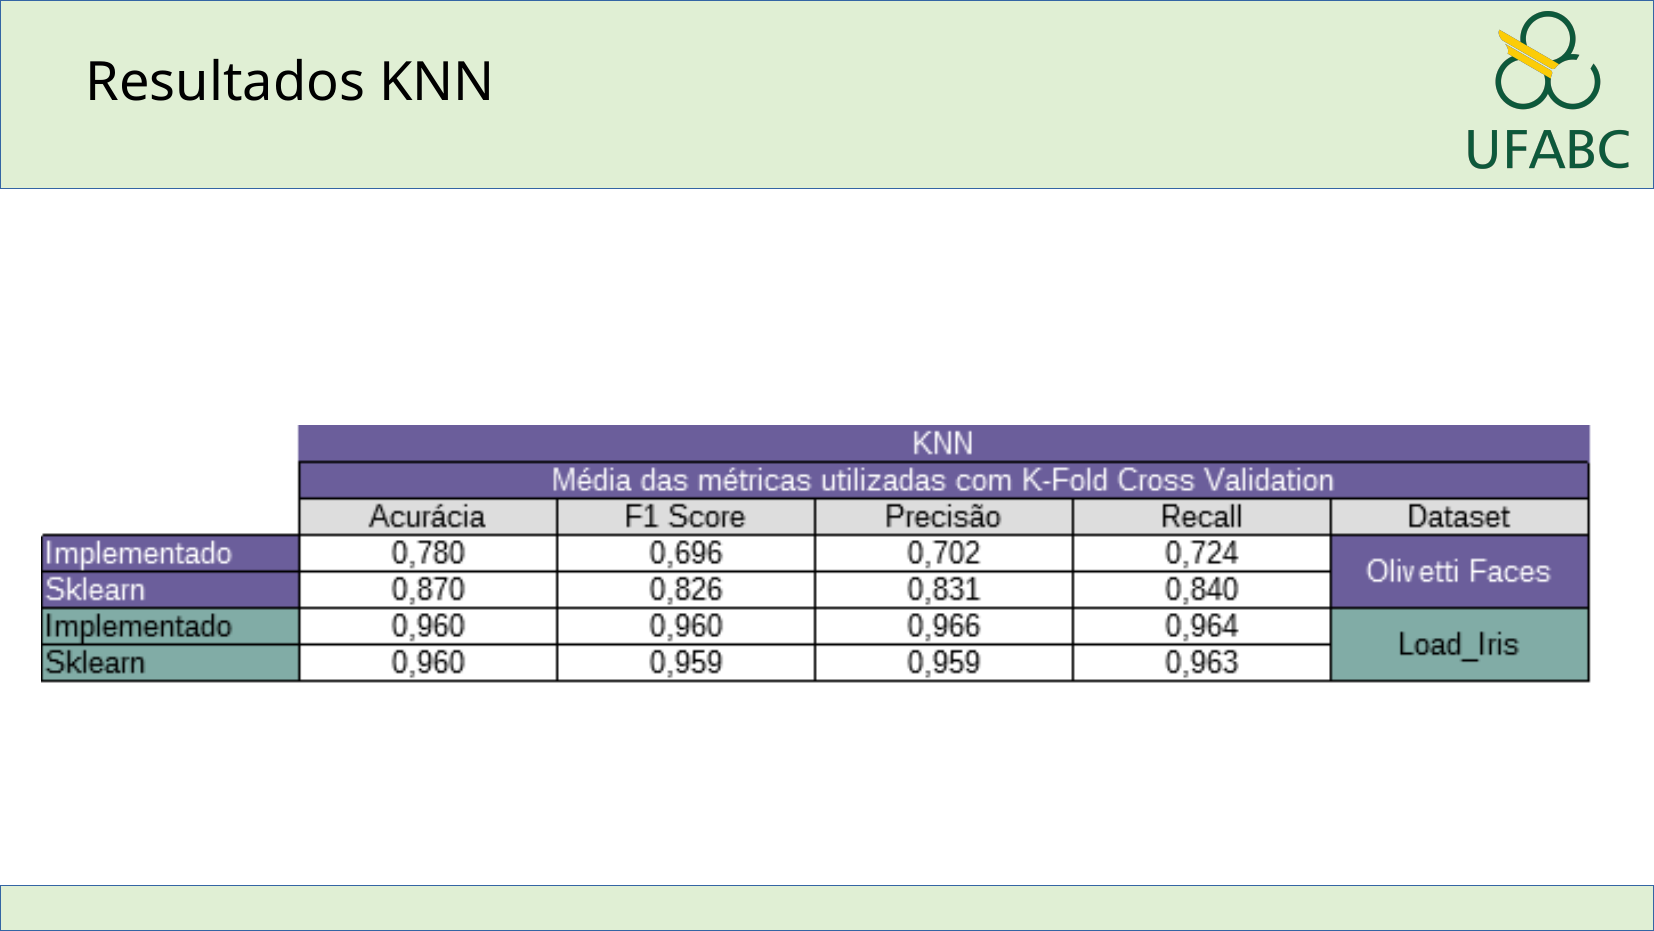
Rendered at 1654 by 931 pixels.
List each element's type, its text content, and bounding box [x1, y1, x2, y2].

text_box Resultados KNN [70, 35, 513, 137]
picture [1464, 11, 1630, 181]
picture [41, 425, 1595, 686]
text_box [0, 0, 1654, 189]
text_box [0, 885, 1654, 931]
